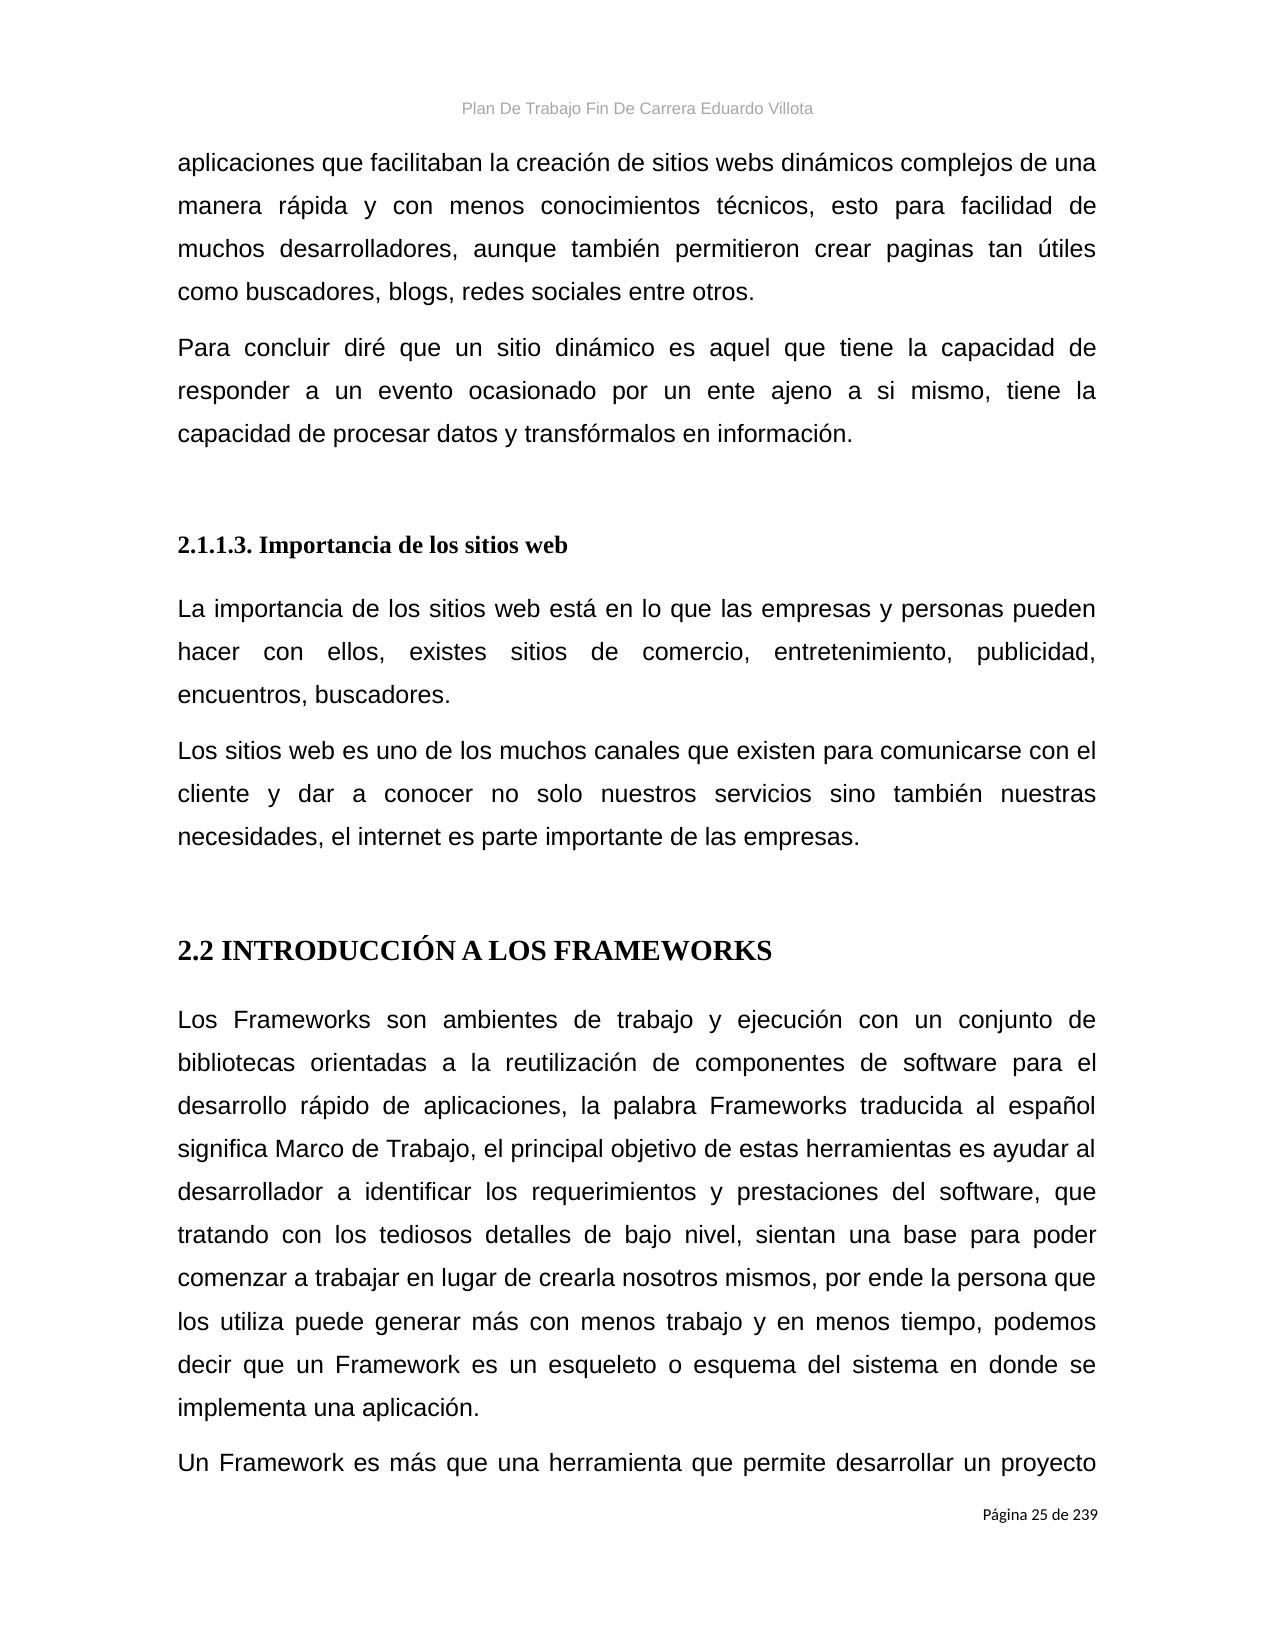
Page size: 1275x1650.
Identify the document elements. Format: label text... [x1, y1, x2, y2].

text aplicaciones que facilitaban la creación de sitios webs dinámicos complejos de una manera rápida y con menos conocimientos técnicos, esto para facilidad de muchos desarrolladores, aunque también permitieron crear paginas tan útiles como buscadores, blogs, redes sociales entre otros. [177, 148, 1098, 306]
text Los Frameworks son ambientes de trabajo y ejecución con un conjunto de bibliotecas orientadas a la reutilización de componentes de software para el desarrollo rápido de aplicaciones, la palabra Frameworks traducida al español significa Marco de Trabajo, el principal objetivo de estas herramientas es ayudar al desarrollador a identificar los requerimientos y prestaciones del software, que tratando con los tediosos detalles de bajo nivel, sientan una base para poder comenzar a trabajar en lugar de crearla nosotros mismos, por ende la persona que los utiliza puede generar más con menos trabajo y en menos tiempo, podemos decir que un Framework es un esqueleto o esquema del sistema en donde se implementa una aplicación. [177, 1004, 1098, 1421]
text 2.2 INTRODUCCIÓN A LOS FRAMEWORKS [177, 933, 1098, 967]
text Los sitios web es uno de los muchos canales que existen para comunicarse con el cliente y dar a conocer no solo nuestros servicios sino también nuestras necesidades, el internet es parte importante de las empresas. [177, 736, 1098, 851]
text La importancia de los sitios web está en lo que las empresas y personas pueden hacer con ellos, existes sitios de comercio, entretenimiento, publicidad, encuentros, buscadores. [177, 594, 1098, 709]
text 2.1.1.3. Importancia de los sitios web [177, 530, 1098, 559]
text Para concluir diré que un sitio dinámico es aquel que tiene la capacidad de responder a un evento ocasionado por un ente ajeno a si mismo, tiene la capacidad de procesar datos y transfórmalos en información. [177, 333, 1098, 448]
text Un Framework es más que una herramienta que permite desarrollar un proyecto [177, 1448, 1098, 1477]
